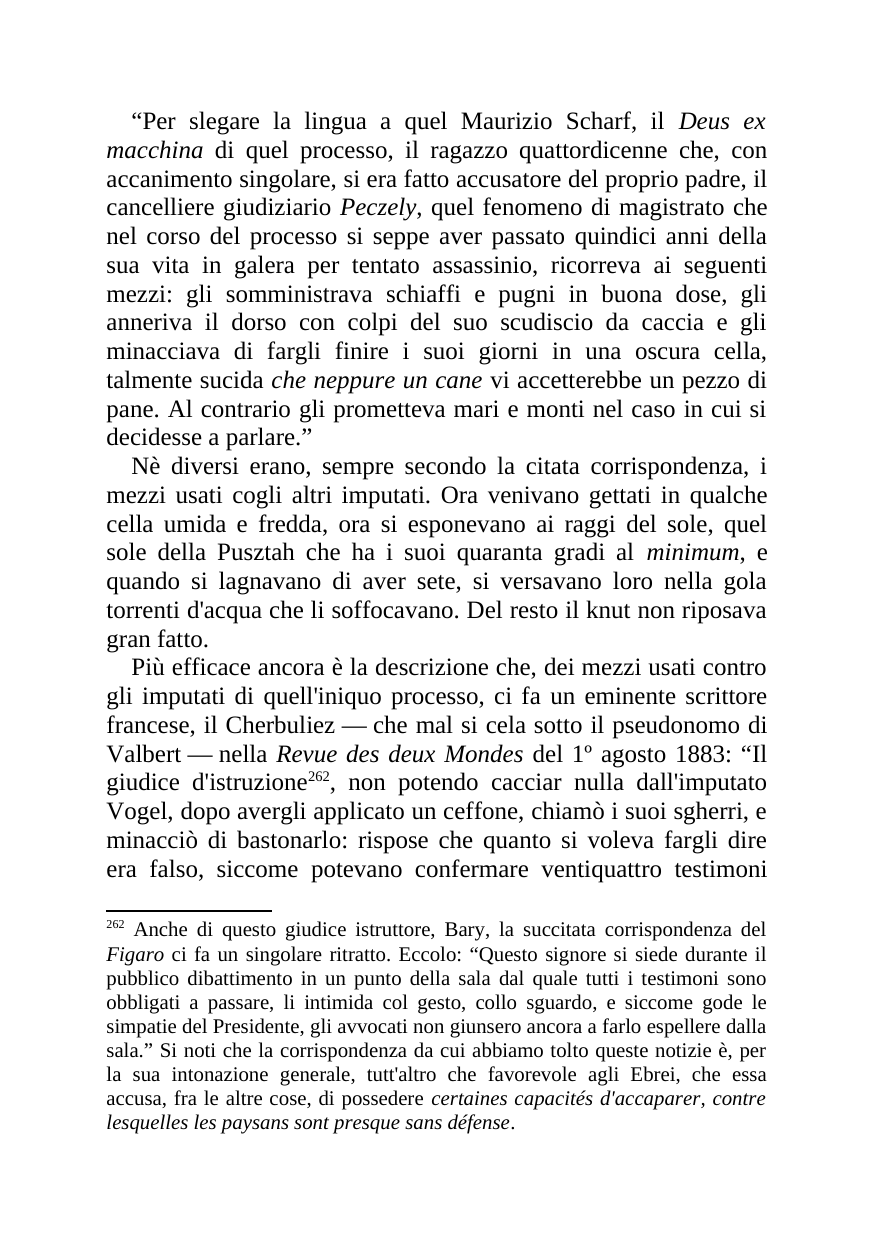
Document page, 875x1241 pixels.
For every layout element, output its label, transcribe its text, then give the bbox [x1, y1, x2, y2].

text “Per slegare la lingua a quel Maurizio Scharf, il Deus ex macchina di quel processo, il ragazzo quattordicenne che, con accanimento singolare, si era fatto accusatore del proprio padre, il cancelliere giudiziario Peczely, quel fenomeno di magistrato che nel corso del processo si seppe aver passato quindici anni della sua vita in galera per tentato assassinio, ricorreva ai seguenti mezzi: gli somministrava schiaffi e pugni in buona dose, gli anneriva il dorso con colpi del suo scudiscio da caccia e gli minacciava di fargli finire i suoi giorni in una oscura cella, talmente sucida che neppure un cane vi accetterebbe un pezzo di pane. Al contrario gli prometteva mari e monti nel caso in cui si decidesse a parlare.” [106, 106, 768, 451]
text Anche di questo giudice istruttore, Bary, la succitata corrispondenza del Figaro ci fa un singolare ritratto. Eccolo: “Questo signore si siede durante il pubblico dibattimento in un punto della sala dal quale tutti i testimoni sono obbligati a passare, li intimida col gesto, collo sguardo, e siccome gode le simpatie del Presidente, gli avvocati non giunsero ancora a farlo espellere dalla sala.” Si noti che la corrispondenza da cui abbiamo tolto queste notizie è, per la sua intonazione generale, tutt'altro che favorevole agli Ebrei, che essa accusa, fra le altre cose, di possedere certaines capacités d'accaparer, contre lesquelles les paysans sont presque sans défense. [106, 917, 768, 1134]
text Nè diversi erano, sempre secondo la citata corrispondenza, i mezzi usati cogli altri imputati. Ora venivano gettati in qualche cella umida e fredda, ora si esponevano ai raggi del sole, quel sole della Pusztah che ha i suoi quaranta gradi al minimum, e quando si lagnavano di aver sete, si versavano loro nella gola torrenti d'acqua che li soffocavano. Del resto il knut non riposava gran fatto. [106, 451, 768, 652]
text Più efficace ancora è la descrizione che, dei mezzi usati contro gli imputati di quell'iniquo processo, ci fa un eminente scrittore francese, il Cherbuliez — che mal si cela sotto il pseudonomo di Valbert — nella Revue des deux Mondes del 1º agosto 1883: “Il giudice d'istruzione, non potendo cacciar nulla dall'imputato Vogel, dopo avergli applicato un ceffone, chiamò i suoi sgherri, e minacciò di bastonarlo: rispose che quanto si voleva fargli dire era falso, siccome potevano confermare ventiquattro testimoni [106, 652, 768, 882]
